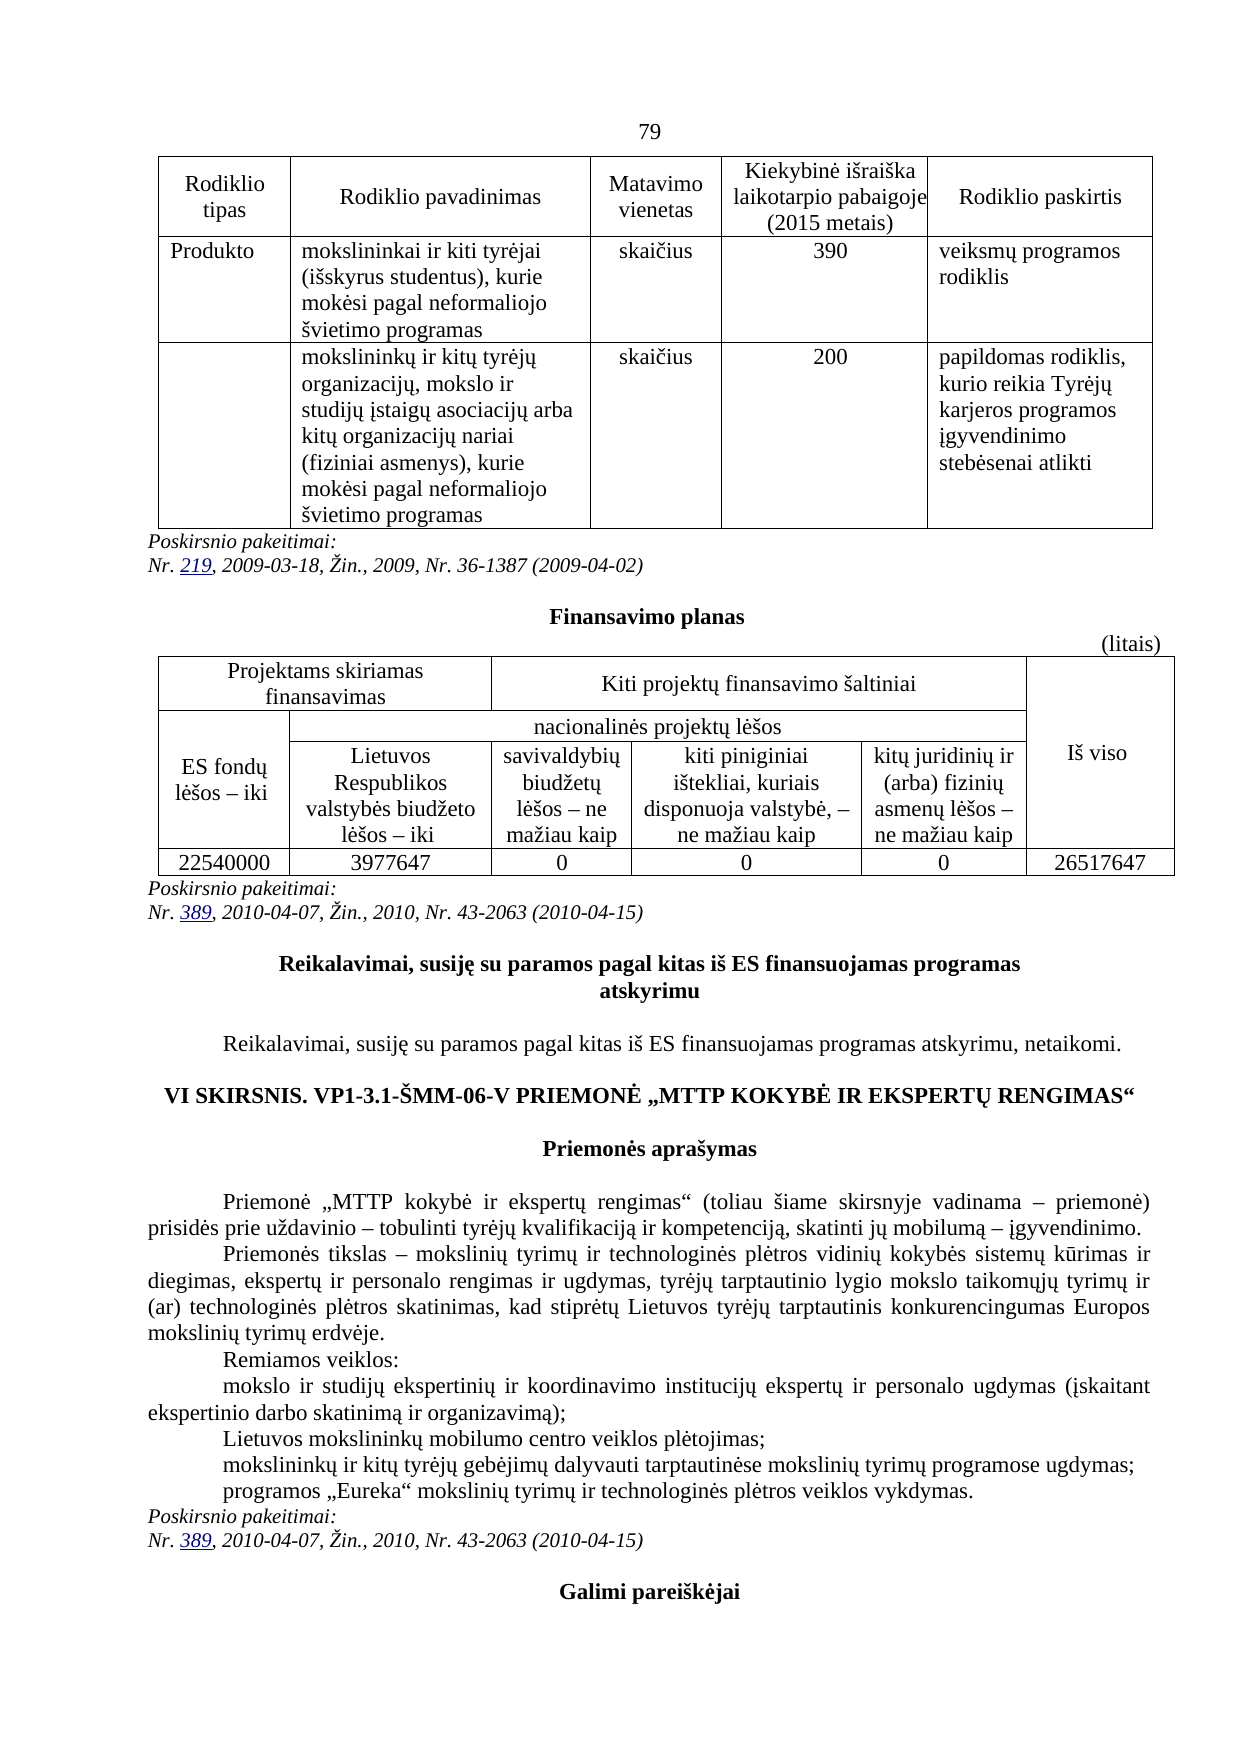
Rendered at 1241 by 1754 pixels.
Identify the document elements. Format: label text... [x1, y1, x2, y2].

table_cell Produkto [159, 237, 290, 342]
text Galimi pareiškėjai [148, 1578, 1152, 1605]
text Nr. 219, 2009-03-18, Žin., 2009, Nr. 36-1387 (2009-04-02) [148, 553, 1152, 577]
table_cell 0 [632, 849, 861, 875]
text Reikalavimai, susiję su paramos pagal kitas iš ES finansuojamas programas atskyrimu [148, 951, 1152, 1003]
text Nr. 389, 2010-04-07, Žin., 2010, Nr. 43-2063 (2010-04-15) [148, 900, 1152, 924]
table_cell mokslininkai ir kiti tyrėjai (išskyrus studentus), kurie mokėsi pagal neformaliojo švietimo programas [291, 237, 590, 342]
text Poskirsnio pakeitimai: [148, 876, 1152, 900]
table_cell savivaldybių biudžetų lėšos – ne mažiau kaip [492, 742, 631, 848]
table_cell [159, 343, 290, 528]
text mokslo ir studijų ekspertinių ir koordinavimo institucijų ekspertų ir personalo ugdymas (įskaitant ekspertinio darbo skatinimą ir organizavimą); [148, 1372, 1152, 1425]
table_cell kitų juridinių ir (arba) fizinių asmenų lėšos – ne mažiau kaip [862, 742, 1026, 848]
subtitle VI SKIRSNIS. VP1-3.1-ŠMM-06-V PRIEMONĖ „MTTP KOKYBĖ IR EKSPERTŲ RENGIMAS“ [148, 1082, 1152, 1109]
table_cell nacionalinės projektų lėšos [290, 711, 1026, 741]
text (litais) [148, 629, 1161, 656]
text Finansavimo planas [148, 603, 1152, 629]
table_cell Lietuvos Respublikos valstybės biudžeto lėšos – iki [290, 742, 491, 848]
table_cell skaičius [591, 343, 721, 528]
text Priemonė „MTTP kokybė ir ekspertų rengimas“ (toliau šiame skirsnyje vadinama – priemonė) prisidės prie uždavinio – tobulinti tyrėjų kvalifikaciją ir kompetenciją, skatinti jų mobilumą – įgyvendinimo. [148, 1188, 1152, 1240]
text Poskirsnio pakeitimai: [148, 1504, 1152, 1528]
table_header Rodiklio paskirtis [928, 157, 1152, 236]
table_header Projektams skiriamas finansavimas [159, 657, 491, 710]
table_header Rodiklio tipas [159, 157, 290, 236]
text Priemonės aprašymas [148, 1135, 1152, 1161]
table_cell veiksmų programos rodiklis [928, 237, 1152, 342]
table_cell kiti piniginiai ištekliai, kuriais disponuoja valstybė, – ne mažiau kaip [632, 742, 861, 848]
table_cell papildomas rodiklis, kurio reikia Tyrėjų karjeros programos įgyvendinimo stebėsenai atlikti [928, 343, 1152, 528]
table_cell 3977647 [290, 849, 491, 875]
table_cell skaičius [591, 237, 721, 342]
table_header Matavimo vienetas [591, 157, 721, 236]
table_cell 200 [722, 343, 927, 528]
table_cell 0 [492, 849, 631, 875]
table_cell 0 [862, 849, 1026, 875]
text Lietuvos mokslininkų mobilumo centro veiklos plėtojimas; [148, 1425, 1152, 1451]
table_header Rodiklio pavadinimas [291, 157, 590, 236]
table_cell ES fondų lėšos – iki [159, 711, 289, 848]
table_cell 390 [722, 237, 927, 342]
table_cell mokslininkų ir kitų tyrėjų organizacijų, mokslo ir studijų įstaigų asociacijų arba kitų organizacijų nariai (fiziniai asmenys), kurie mokėsi pagal neformaliojo švietimo programas [291, 343, 590, 528]
table_cell 22540000 [159, 849, 289, 875]
text Priemonės tikslas – mokslinių tyrimų ir technologinės plėtros vidinių kokybės sistemų kūrimas ir diegimas, ekspertų ir personalo rengimas ir ugdymas, tyrėjų tarptautinio lygio mokslo taikomųjų tyrimų ir (ar) technologinės plėtros skatinimas, kad stiprėtų Lietuvos tyrėjų tarptautinis konkurencingumas Europos mokslinių tyrimų erdvėje. [148, 1240, 1152, 1346]
text Nr. 389, 2010-04-07, Žin., 2010, Nr. 43-2063 (2010-04-15) [148, 1528, 1152, 1552]
text Poskirsnio pakeitimai: [148, 529, 1152, 553]
text programos „Eureka“ mokslinių tyrimų ir technologinės plėtros veiklos vykdymas. [148, 1478, 1152, 1504]
text Remiamos veiklos: [148, 1346, 1152, 1372]
table_header Kiti projektų finansavimo šaltiniai [492, 657, 1026, 710]
text Reikalavimai, susiję su paramos pagal kitas iš ES finansuojamas programas atskyrimu, netaikomi. [148, 1029, 1152, 1056]
text mokslininkų ir kitų tyrėjų gebėjimų dalyvauti tarptautinėse mokslinių tyrimų programose ugdymas; [148, 1451, 1152, 1478]
table_header Kiekybinė išraiška laikotarpio pabaigoje (2015 metais) [722, 157, 927, 236]
table_cell 26517647 [1027, 849, 1174, 875]
table_header Iš viso [1027, 657, 1174, 848]
